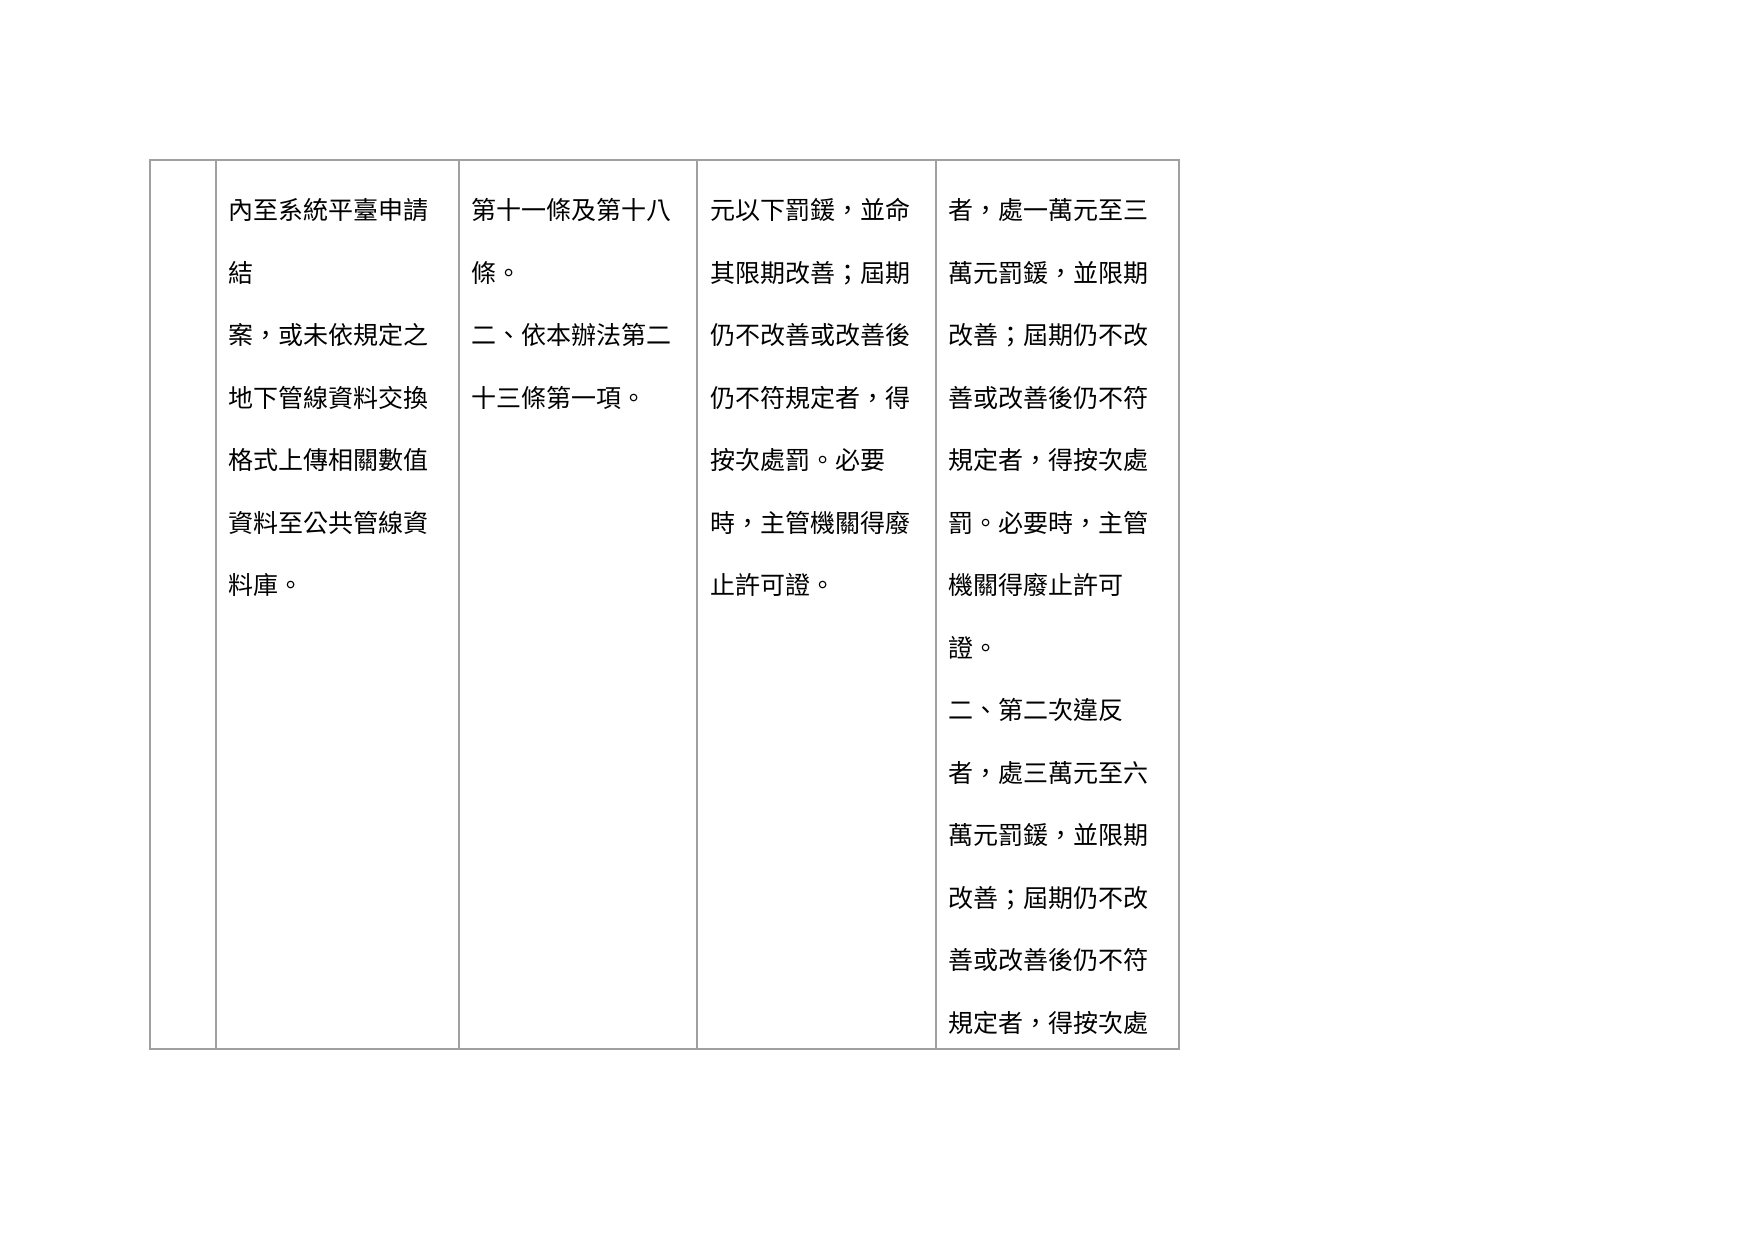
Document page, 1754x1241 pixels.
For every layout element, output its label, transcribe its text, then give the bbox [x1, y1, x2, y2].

table_cell 內至系統平臺申請結 案，或未依規定之地下管線資料交換格式上傳相關數值資料至公共管線資料庫。 [217, 161, 458, 1048]
table_cell 第十一條及第十八條。 二、依本辦法第二十三條第一項。 [460, 161, 696, 1048]
table_cell 者，處一萬元至三萬元罰鍰，並限期改善；屆期仍不改善或改善後仍不符規定者，得按次處罰。必要時，主管機關得廢止許可證。 二、第二次違反者，處三萬元至六萬元罰鍰，並限期改善；屆期仍不改善或改善後仍不符規定者，得按次處 [937, 161, 1178, 1048]
table_cell [151, 161, 215, 1048]
table_cell 元以下罰鍰，並命其限期改善；屆期仍不改善或改善後仍不符規定者，得按次處罰。必要時，主管機關得廢止許可證。 [698, 161, 935, 1048]
